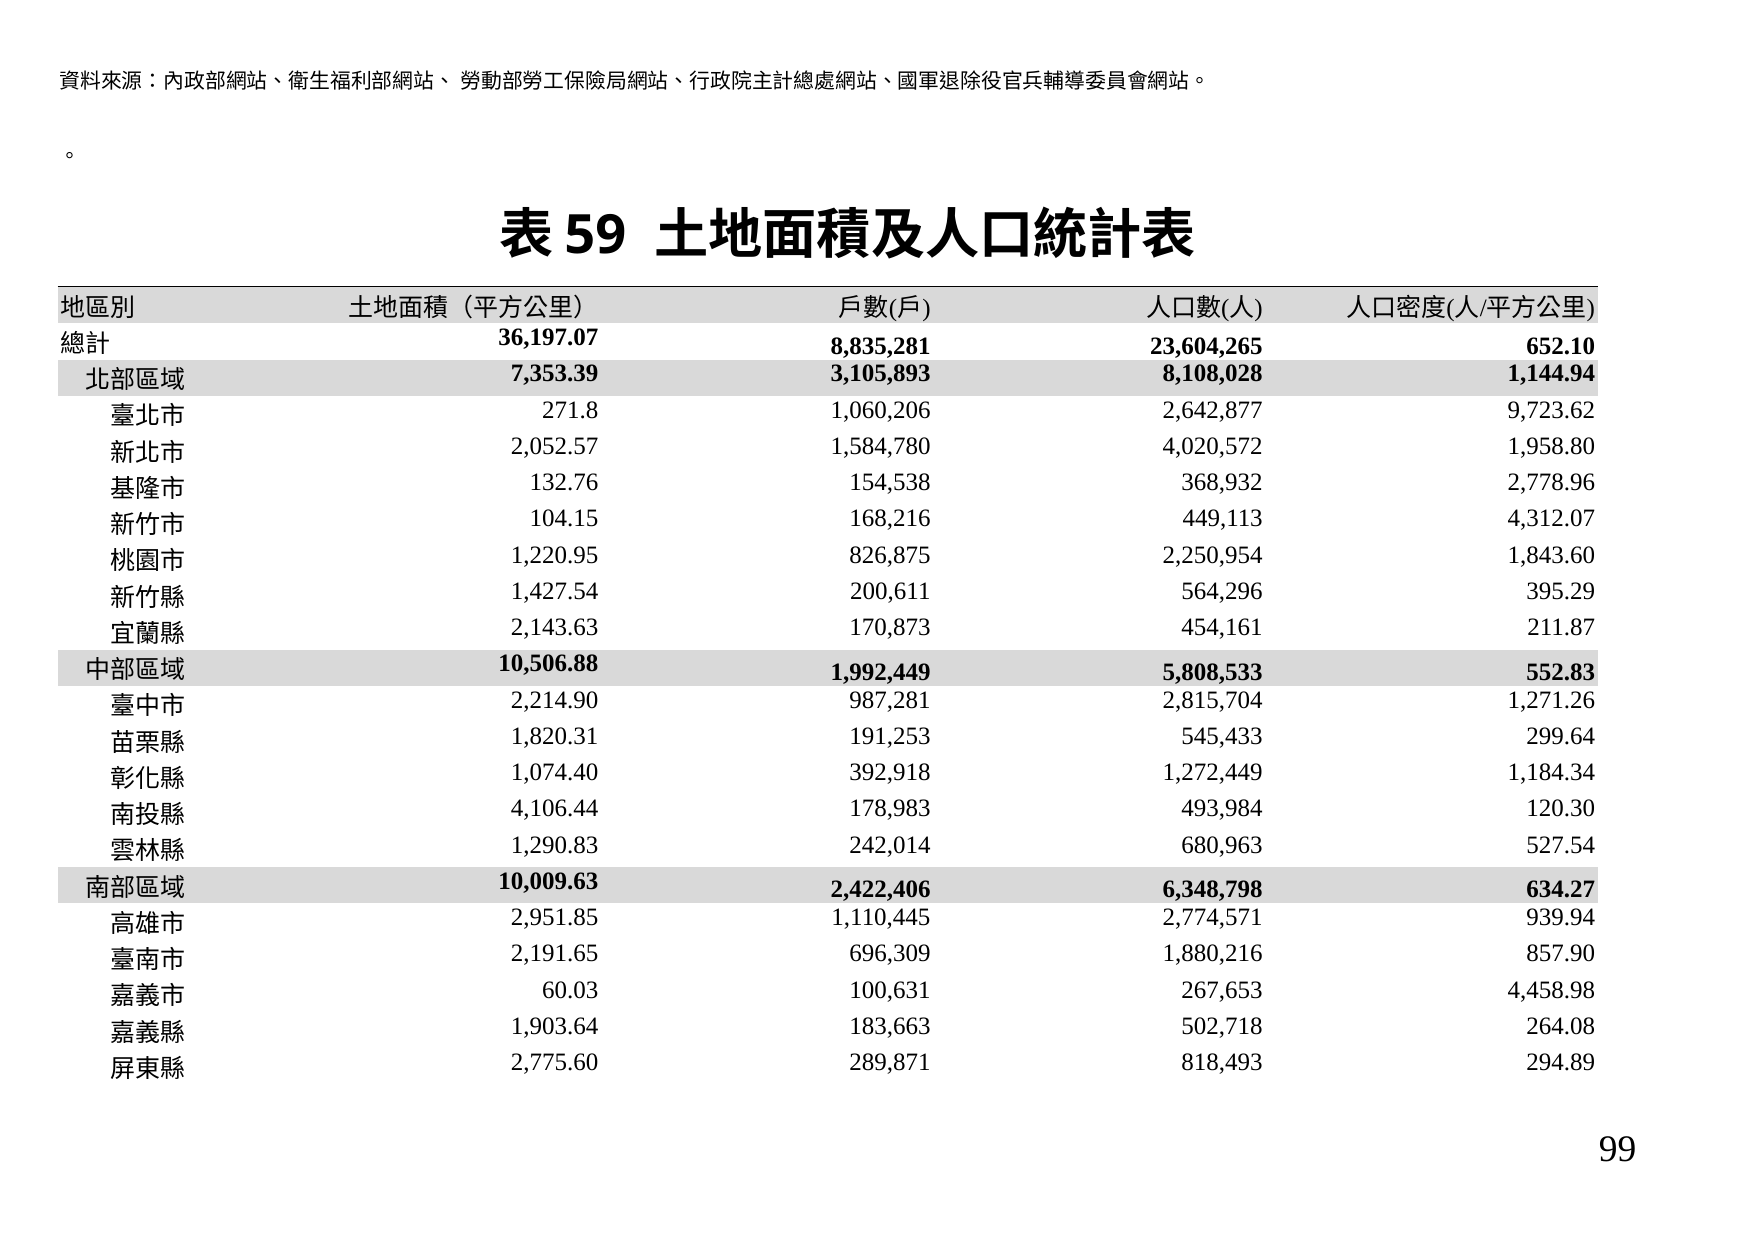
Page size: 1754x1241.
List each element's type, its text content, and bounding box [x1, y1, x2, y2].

table_cell 1,272,449 [933, 758, 1265, 794]
table_cell 680,963 [933, 831, 1265, 867]
table_cell 桃園市 [58, 541, 269, 577]
table_cell 南部區域 [58, 867, 269, 903]
table_cell 1,880,216 [933, 940, 1265, 976]
table_cell 嘉義縣 [58, 1012, 269, 1048]
table_cell 中部區域 [58, 650, 269, 686]
table_cell 2,775.60 [269, 1048, 601, 1084]
table_cell 北部區域 [58, 360, 269, 396]
table_cell 9,723.62 [1265, 396, 1598, 432]
table_header 人口數(人) [933, 287, 1265, 323]
table_cell 臺南市 [58, 940, 269, 976]
table_cell 8,835,281 [601, 323, 933, 359]
table_cell 299.64 [1265, 722, 1598, 758]
table_cell 總計 [58, 323, 269, 359]
table_cell 1,074.40 [269, 758, 601, 794]
table_cell 新北市 [58, 432, 269, 468]
table_cell 2,214.90 [269, 686, 601, 722]
table_cell 1,427.54 [269, 577, 601, 613]
table_cell 826,875 [601, 541, 933, 577]
table_cell 4,458.98 [1265, 976, 1598, 1012]
table_cell 2,422,406 [601, 867, 933, 903]
table_cell 564,296 [933, 577, 1265, 613]
table_cell 1,992,449 [601, 650, 933, 686]
table_cell 2,774,571 [933, 903, 1265, 939]
table_cell 60.03 [269, 976, 601, 1012]
table_cell 502,718 [933, 1012, 1265, 1048]
table_cell 294.89 [1265, 1048, 1598, 1084]
table_cell 264.08 [1265, 1012, 1598, 1048]
table_header 土地面積（平方公里） [269, 287, 601, 323]
table_cell 170,873 [601, 613, 933, 649]
table_cell 696,309 [601, 940, 933, 976]
table_cell 634.27 [1265, 867, 1598, 903]
table_cell 1,820.31 [269, 722, 601, 758]
table_cell 7,353.39 [269, 360, 601, 396]
table_cell 2,052.57 [269, 432, 601, 468]
table_cell 289,871 [601, 1048, 933, 1084]
table_cell 200,611 [601, 577, 933, 613]
table_header 戶數(戶) [601, 287, 933, 323]
table_cell 2,250,954 [933, 541, 1265, 577]
table_cell 苗栗縣 [58, 722, 269, 758]
table_cell 8,108,028 [933, 360, 1265, 396]
table_cell 基隆市 [58, 468, 269, 504]
table_cell 嘉義市 [58, 976, 269, 1012]
table_cell 1,903.64 [269, 1012, 601, 1048]
table_cell 2,642,877 [933, 396, 1265, 432]
table_cell 2,951.85 [269, 903, 601, 939]
table_cell 6,348,798 [933, 867, 1265, 903]
table_cell 100,631 [601, 976, 933, 1012]
table_cell 1,290.83 [269, 831, 601, 867]
table_cell 1,958.80 [1265, 432, 1598, 468]
text 資料來源：內政部網站、衛生福利部網站、 勞動部勞工保險局網站、行政院主計總處網站、國軍退除役官兵輔導委員會網站。 [59, 61, 1636, 98]
table_cell 雲林縣 [58, 831, 269, 867]
table_cell 392,918 [601, 758, 933, 794]
table_cell 2,191.65 [269, 940, 601, 976]
table_cell 臺北市 [58, 396, 269, 432]
table_cell 1,843.60 [1265, 541, 1598, 577]
table_cell 宜蘭縣 [58, 613, 269, 649]
table_cell 1,110,445 [601, 903, 933, 939]
table_cell 1,584,780 [601, 432, 933, 468]
table_cell 242,014 [601, 831, 933, 867]
table_cell 454,161 [933, 613, 1265, 649]
table_cell 南投縣 [58, 795, 269, 831]
subtitle 表59 土地面積及人口統計表 [59, 173, 1636, 286]
table_cell 132.76 [269, 468, 601, 504]
table_cell 新竹縣 [58, 577, 269, 613]
table_cell 臺中市 [58, 686, 269, 722]
table_cell 939.94 [1265, 903, 1598, 939]
table_cell 2,143.63 [269, 613, 601, 649]
table_cell 10,506.88 [269, 650, 601, 686]
table_cell 4,106.44 [269, 795, 601, 831]
table_cell 4,020,572 [933, 432, 1265, 468]
table_cell 10,009.63 [269, 867, 601, 903]
table_cell 1,144.94 [1265, 360, 1598, 396]
table_cell 493,984 [933, 795, 1265, 831]
table_cell 191,253 [601, 722, 933, 758]
table_cell 2,778.96 [1265, 468, 1598, 504]
table_cell 1,220.95 [269, 541, 601, 577]
table_cell 彰化縣 [58, 758, 269, 794]
table_cell 2,815,704 [933, 686, 1265, 722]
table_cell 168,216 [601, 505, 933, 541]
table_cell 1,060,206 [601, 396, 933, 432]
table_cell 4,312.07 [1265, 505, 1598, 541]
table_cell 120.30 [1265, 795, 1598, 831]
table_cell 178,983 [601, 795, 933, 831]
table_cell 552.83 [1265, 650, 1598, 686]
table_header 地區別 [58, 287, 269, 323]
table_cell 368,932 [933, 468, 1265, 504]
table_cell 1,184.34 [1265, 758, 1598, 794]
table_cell 449,113 [933, 505, 1265, 541]
table_cell 1,271.26 [1265, 686, 1598, 722]
table_cell 屏東縣 [58, 1048, 269, 1084]
table_cell 211.87 [1265, 613, 1598, 649]
table_cell 3,105,893 [601, 360, 933, 396]
table_cell 267,653 [933, 976, 1265, 1012]
table_cell 271.8 [269, 396, 601, 432]
table_header 人口密度(人/平方公里) [1265, 287, 1598, 323]
table_cell 545,433 [933, 722, 1265, 758]
table_cell 23,604,265 [933, 323, 1265, 359]
text 。 [59, 136, 1636, 173]
table_cell 987,281 [601, 686, 933, 722]
table_cell 857.90 [1265, 940, 1598, 976]
table_cell 527.54 [1265, 831, 1598, 867]
table_cell 104.15 [269, 505, 601, 541]
table_cell 395.29 [1265, 577, 1598, 613]
table_cell 818,493 [933, 1048, 1265, 1084]
table_cell 高雄市 [58, 903, 269, 939]
table_cell 652.10 [1265, 323, 1598, 359]
table_cell 36,197.07 [269, 323, 601, 359]
table_cell 154,538 [601, 468, 933, 504]
table_cell 新竹市 [58, 505, 269, 541]
table_cell 5,808,533 [933, 650, 1265, 686]
table_cell 183,663 [601, 1012, 933, 1048]
